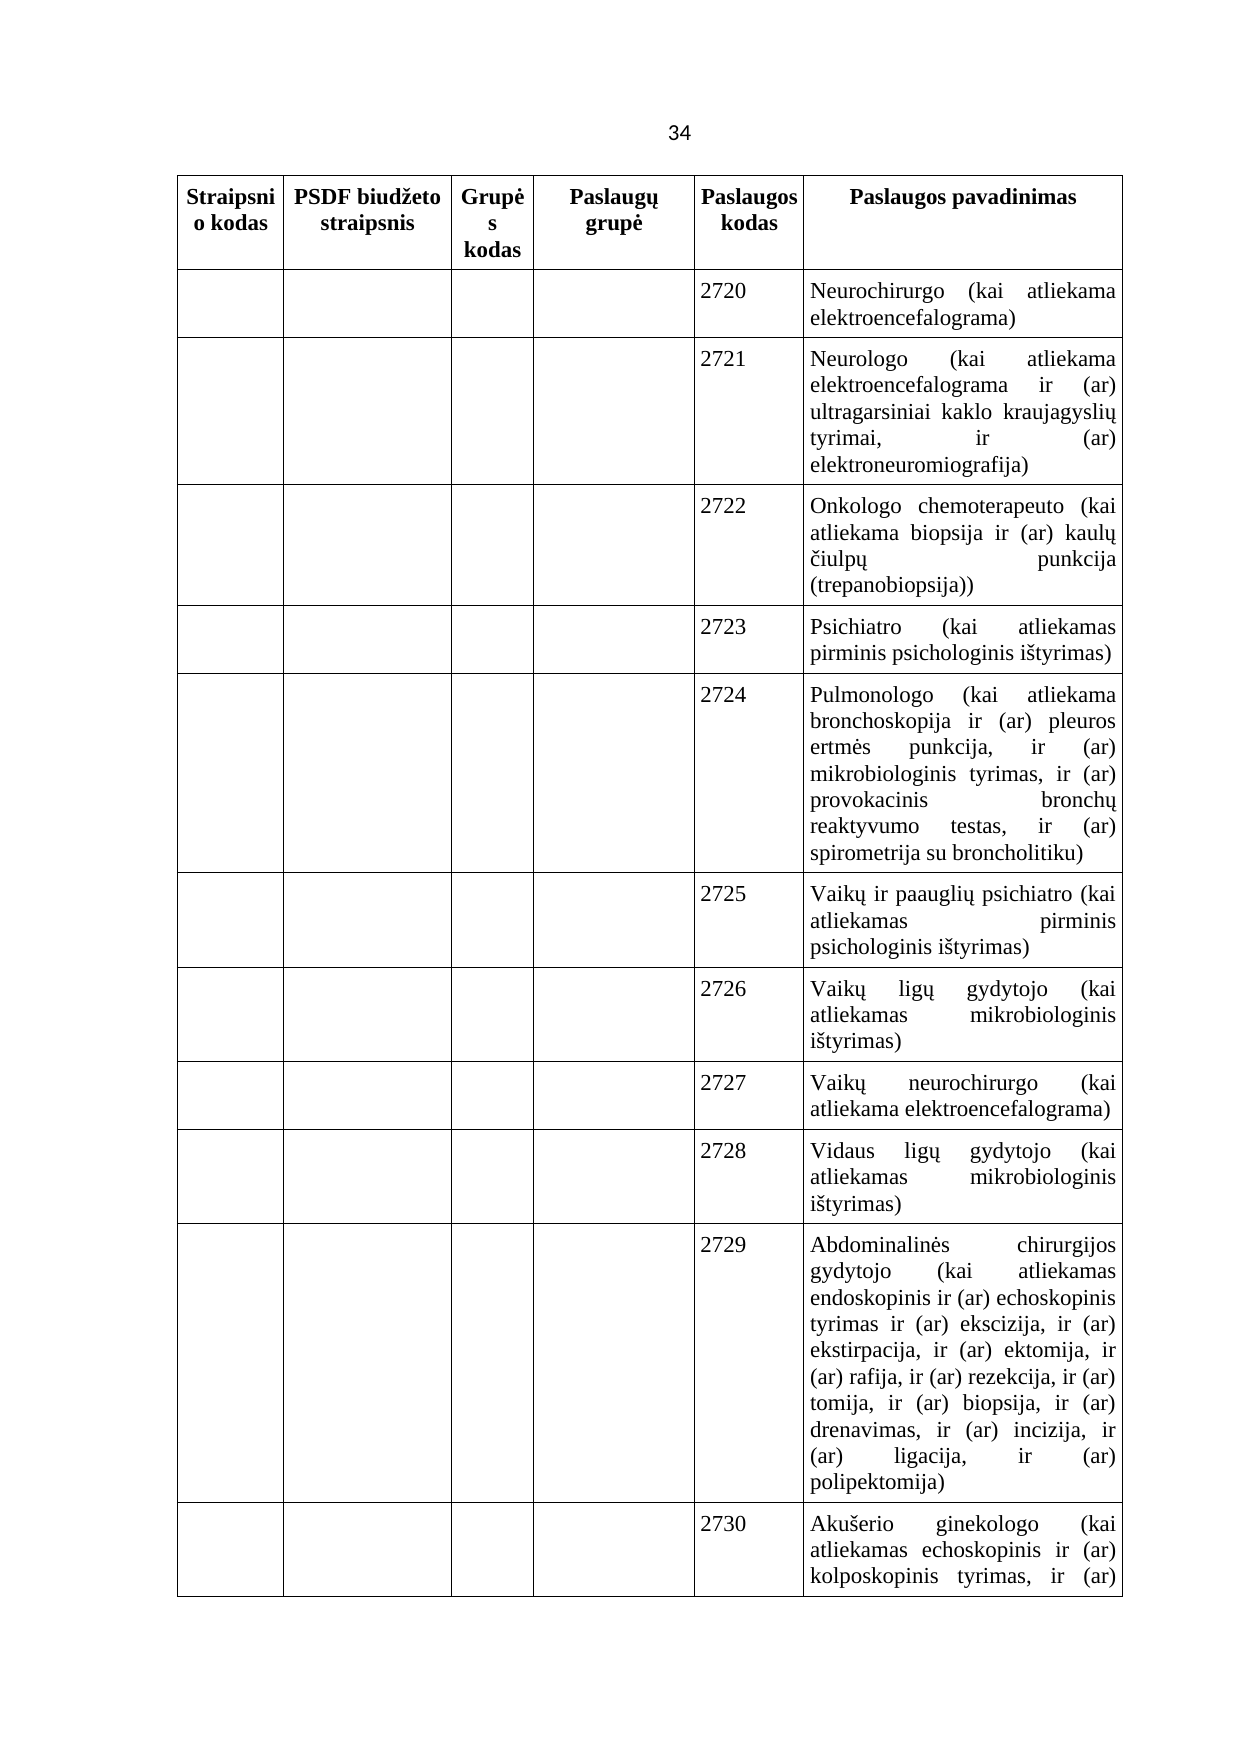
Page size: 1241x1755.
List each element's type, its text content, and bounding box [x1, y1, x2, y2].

table_cell [178, 270, 283, 337]
table_cell Vaikų ir paauglių psichiatro (kai atliekamas pirminis psichologinis ištyrimas) [804, 873, 1122, 967]
table_cell 2723 [695, 606, 803, 673]
table_header Paslaugų grupė [534, 176, 694, 269]
table_cell [452, 338, 533, 484]
table_cell [284, 1224, 451, 1502]
table_cell [534, 1224, 694, 1502]
table_cell 2725 [695, 873, 803, 967]
table_cell [534, 1062, 694, 1129]
table_cell 2726 [695, 968, 803, 1061]
table_cell Vaikų neurochirurgo (kai atliekama elektroencefalograma) [804, 1062, 1122, 1129]
table_cell [178, 1224, 283, 1502]
table_cell [284, 968, 451, 1061]
table_cell 2728 [695, 1130, 803, 1223]
table_cell 2724 [695, 674, 803, 872]
table_cell [534, 873, 694, 967]
table_cell [452, 1130, 533, 1223]
table_cell [178, 606, 283, 673]
table_cell [452, 485, 533, 605]
table_cell [452, 1224, 533, 1502]
table_header Straipsnio kodas [178, 176, 283, 269]
table_cell [284, 338, 451, 484]
table_cell Neurologo (kai atliekama elektroencefalograma ir (ar) ultragarsiniai kaklo kraujagyslių tyrimai, ir (ar) elektroneuromiografija) [804, 338, 1122, 484]
table_header Grupės kodas [452, 176, 533, 269]
table_cell [284, 873, 451, 967]
table_cell [284, 674, 451, 872]
table_cell Abdominalinės chirurgijos gydytojo (kai atliekamas endoskopinis ir (ar) echoskopinis tyrimas ir (ar) ekscizija, ir (ar) ekstirpacija, ir (ar) ektomija, ir (ar) rafija, ir (ar) rezekcija, ir (ar) tomija, ir (ar) biopsija, ir (ar) drenavimas, ir (ar) incizija, ir (ar) ligacija, ir (ar) polipektomija) [804, 1224, 1122, 1502]
table_cell [452, 674, 533, 872]
table_cell 2730 [695, 1503, 803, 1596]
table_cell [452, 1503, 533, 1596]
table_cell [452, 968, 533, 1061]
table_cell 2720 [695, 270, 803, 337]
table_cell [284, 606, 451, 673]
table_cell Neurochirurgo (kai atliekama elektroencefalograma) [804, 270, 1122, 337]
table_cell 2721 [695, 338, 803, 484]
table_header Paslaugos pavadinimas [804, 176, 1122, 269]
table_cell Vaikų ligų gydytojo (kai atliekamas mikrobiologinis ištyrimas) [804, 968, 1122, 1061]
table_cell [284, 270, 451, 337]
table_cell [284, 485, 451, 605]
table_cell [534, 1130, 694, 1223]
table_cell 2727 [695, 1062, 803, 1129]
table_cell 2722 [695, 485, 803, 605]
table_cell [452, 270, 533, 337]
table_cell [534, 674, 694, 872]
table_cell [534, 338, 694, 484]
table_cell [178, 1130, 283, 1223]
table_cell [534, 606, 694, 673]
table_cell Onkologo chemoterapeuto (kai atliekama biopsija ir (ar) kaulų čiulpų punkcija (trepanobiopsija)) [804, 485, 1122, 605]
table_cell [284, 1130, 451, 1223]
table_cell Vidaus ligų gydytojo (kai atliekamas mikrobiologinis ištyrimas) [804, 1130, 1122, 1223]
table_cell [534, 968, 694, 1061]
table_cell [178, 674, 283, 872]
table_cell [452, 1062, 533, 1129]
table_cell [178, 1503, 283, 1596]
table_cell 2729 [695, 1224, 803, 1502]
table_cell [178, 1062, 283, 1129]
table_cell [534, 485, 694, 605]
table_cell [452, 606, 533, 673]
table_cell Akušerio ginekologo (kai atliekamas echoskopinis ir (ar) kolposkopinis tyrimas, ir (ar) [804, 1503, 1122, 1596]
table_cell [178, 968, 283, 1061]
table_cell [452, 873, 533, 967]
table_cell Psichiatro (kai atliekamas pirminis psichologinis ištyrimas) [804, 606, 1122, 673]
table_cell [178, 485, 283, 605]
table_cell [534, 270, 694, 337]
table_header Paslaugos kodas [695, 176, 803, 269]
table_cell [534, 1503, 694, 1596]
table_cell Pulmonologo (kai atliekama bronchoskopija ir (ar) pleuros ertmės punkcija, ir (ar) mikrobiologinis tyrimas, ir (ar) provokacinis bronchų reaktyvumo testas, ir (ar) spirometrija su broncholitiku) [804, 674, 1122, 872]
table_cell [178, 338, 283, 484]
table_cell [284, 1503, 451, 1596]
table_header PSDF biudžeto straipsnis [284, 176, 451, 269]
table_cell [178, 873, 283, 967]
table_cell [284, 1062, 451, 1129]
